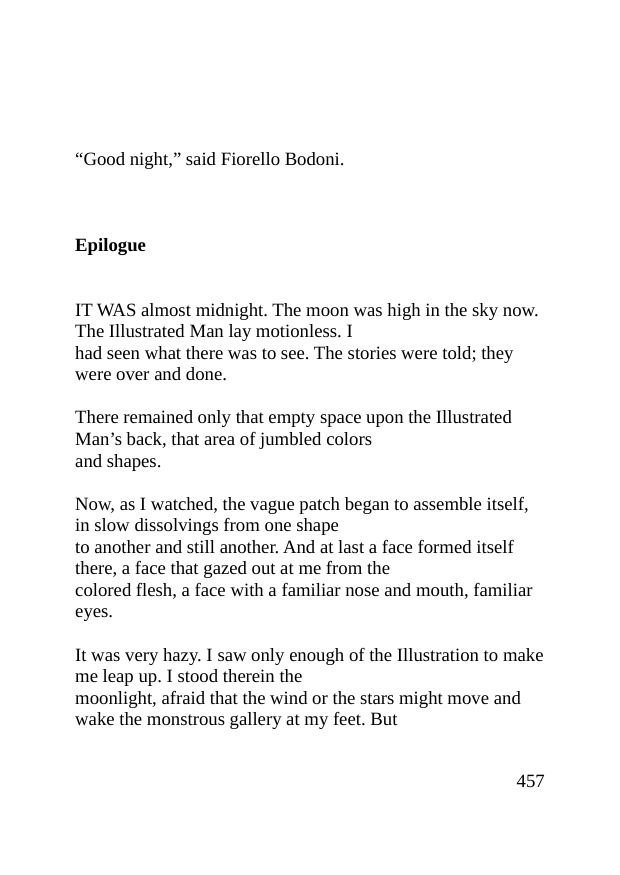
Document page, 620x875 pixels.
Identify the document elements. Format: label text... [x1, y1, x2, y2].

text “Good night,” said Fiorello Bodoni. Epilogue IT WAS almost midnight. The moon was high in the sky now. The Illustrated Man lay motionless. I had seen what there was to see. The stories were told; they were over and done. There remained only that empty space upon the Illustrated Man’s back, that area of jumbled colors and shapes. Now, as I watched, the vague patch began to assemble itself, in slow dissolvings from one shape to another and still another. And at last a face formed itself there, a face that gazed out at me from the colored flesh, a face with a familiar nose and mouth, familiar eyes. It was very hazy. I saw only enough of the Illustration to make me leap up. I stood therein the moonlight, afraid that the wind or the stars might move and wake the monstrous gallery at my feet. But [75, 126, 544, 730]
